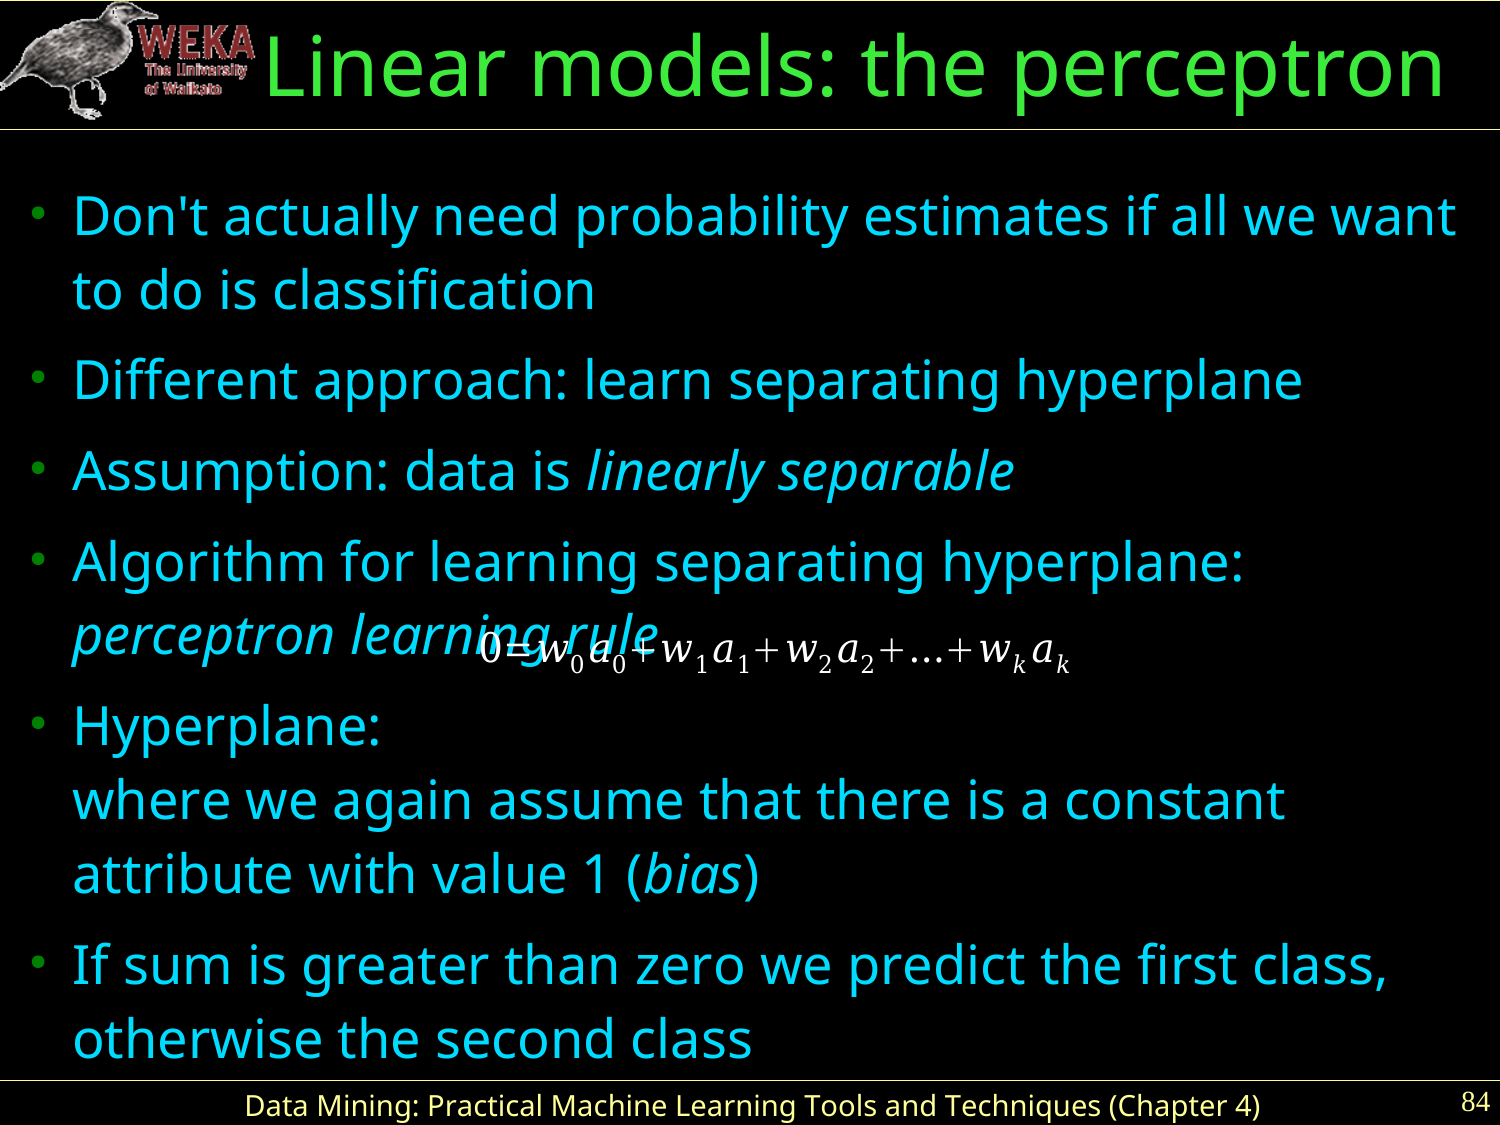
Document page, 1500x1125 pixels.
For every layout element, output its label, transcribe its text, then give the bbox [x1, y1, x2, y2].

chart [472, 624, 1076, 680]
list Don't actually need probability estimates if all we want to do is classification Different approach: learn separating hyperplane Assumption: data is linearly separable Algorithm for learning separating hyperplane: perceptron learning rule Hyperplane: where we again assume that there is a constant attribute with value 1 (bias) If sum is greater than zero we predict the first class, otherwise the second class [29, 177, 1477, 1093]
title Linear models: the perceptron [353, 0, 1429, 165]
picture [0, 1, 266, 129]
